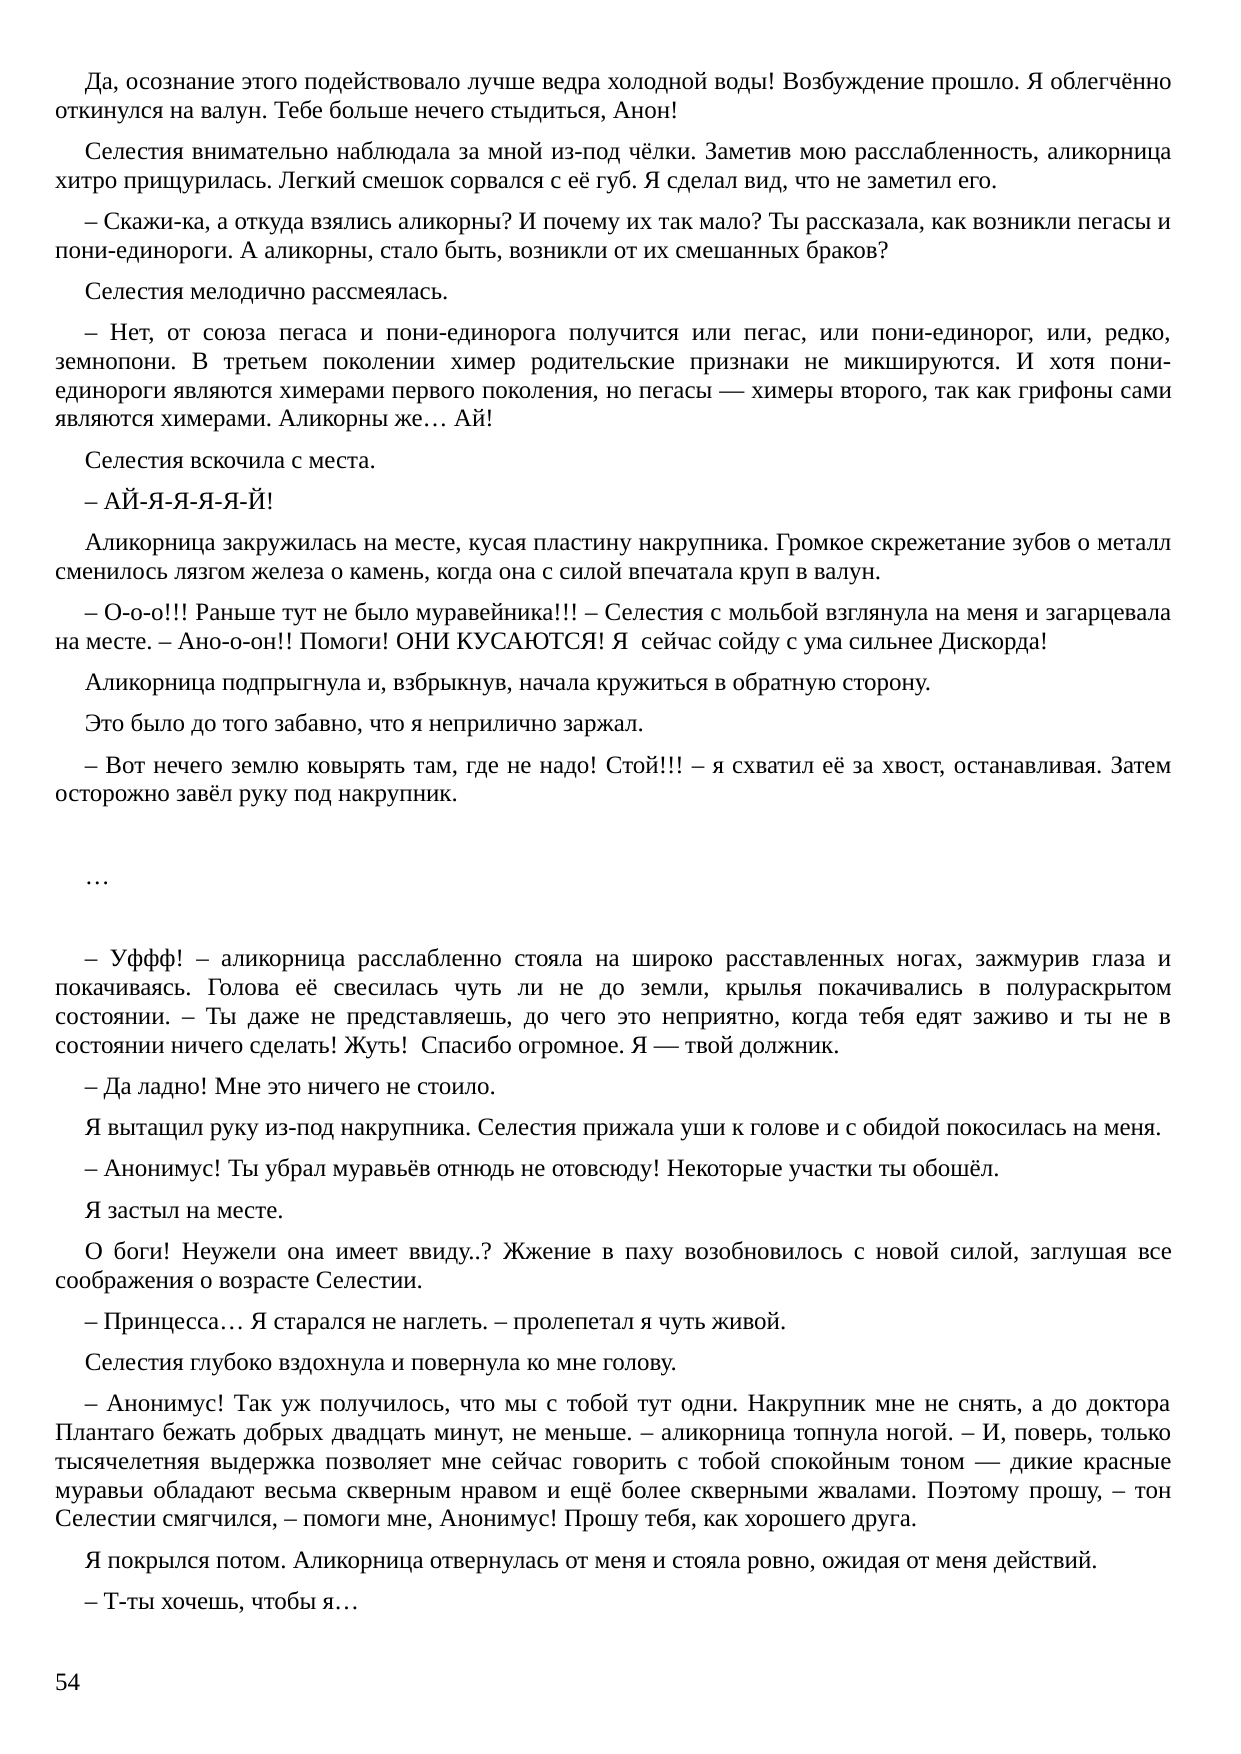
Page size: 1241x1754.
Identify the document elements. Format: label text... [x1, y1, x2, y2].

text – Нет, от союза пегаса и пони-единорога получится или пегас, или пони-единорог, или, редко, земнопони. В третьем поколении химер родительские признаки не микшируются. И хотя пони-единороги являются химерами первого поколения, но пегасы — химеры второго, так как грифоны сами являются химерами. Аликорны же… Ай! [55, 317, 1173, 432]
text – Уффф! – аликорница расслабленно стояла на широко расставленных ногах, зажмурив глаза и покачиваясь. Голова её свесилась чуть ли не до земли, крылья покачивались в полураскрытом состоянии. – Ты даже не представляешь, до чего это неприятно, когда тебя едят заживо и ты не в состоянии ничего сделать! Жуть! Спасибо огромное. Я — твой должник. [55, 943, 1173, 1058]
text Я вытащил руку из-под накрупника. Селестия прижала уши к голове и с обидой покосилась на меня. [55, 1112, 1173, 1141]
text – Да ладно! Мне это ничего не стоило. [55, 1071, 1173, 1100]
text Селестия внимательно наблюдала за мной из-под чёлки. Заметив мою расслабленность, аликорница хитро прищурилась. Легкий смешок сорвался с её губ. Я сделал вид, что не заметил его. [55, 136, 1173, 193]
text – Т-ты хочешь, чтобы я… [55, 1586, 1173, 1615]
text Я покрылся потом. Аликорница отвернулась от меня и стояла ровно, ожидая от меня действий. [55, 1545, 1173, 1573]
text – Анонимус! Так уж получилось, что мы с тобой тут одни. Накрупник мне не снять, а до доктора Плантаго бежать добрых двадцать минут, не меньше. – аликорница топнула ногой. – И, поверь, только тысячелетняя выдержка позволяет мне сейчас говорить с тобой спокойным тоном — дикие красные муравьи обладают весьма скверным нравом и ещё более скверными жвалами. Поэтому прошу, – тон Селестии смягчился, – помоги мне, Анонимус! Прошу тебя, как хорошего друга. [55, 1388, 1173, 1532]
text Да, осознание этого подействовало лучше ведра холодной воды! Возбуждение прошло. Я облегчённо откинулся на валун. Тебе больше нечего стыдиться, Анон! [55, 66, 1173, 123]
text … [55, 861, 1173, 890]
text Аликорница подпрыгнула и, взбрыкнув, начала кружиться в обратную сторону. [55, 667, 1173, 696]
text – Принцесса… Я старался не наглеть. – пролепетал я чуть живой. [55, 1306, 1173, 1335]
text – Анонимус! Ты убрал муравьёв отнюдь не отовсюду! Некоторые участки ты обошёл. [55, 1153, 1173, 1182]
text – Скажи-ка, а откуда взялись аликорны? И почему их так мало? Ты рассказала, как возникли пегасы и пони-единороги. А аликорны, стало быть, возникли от их смешанных браков? [55, 206, 1173, 263]
text Это было до того забавно, что я неприлично заржал. [55, 708, 1173, 737]
text Я застыл на месте. [55, 1195, 1173, 1223]
text – АЙ-Я-Я-Я-Я-Й! [55, 486, 1173, 515]
text Селестия вскочила с места. [55, 445, 1173, 473]
text Аликорница закружилась на месте, кусая пластину накрупника. Громкое скрежетание зубов о металл сменилось лязгом железа о камень, когда она с силой впечатала круп в валун. [55, 527, 1173, 585]
text Селестия глубоко вздохнула и повернула ко мне голову. [55, 1347, 1173, 1376]
text Селестия мелодично рассмеялась. [55, 276, 1173, 305]
text – Вот нечего землю ковырять там, где не надо! Стой!!! – я схватил её за хвост, останавливая. Затем осторожно завёл руку под накрупник. [55, 750, 1173, 807]
text – О-о-о!!! Раньше тут не было муравейника!!! – Селестия с мольбой взглянула на меня и загарцевала на месте. – Ано-о-он!! Помоги! ОНИ КУСАЮТСЯ! Я сейчас сойду с ума сильнее Дискорда! [55, 597, 1173, 655]
text О боги! Неужели она имеет ввиду..? Жжение в паху возобновилось с новой силой, заглушая все соображения о возрасте Селестии. [55, 1236, 1173, 1293]
